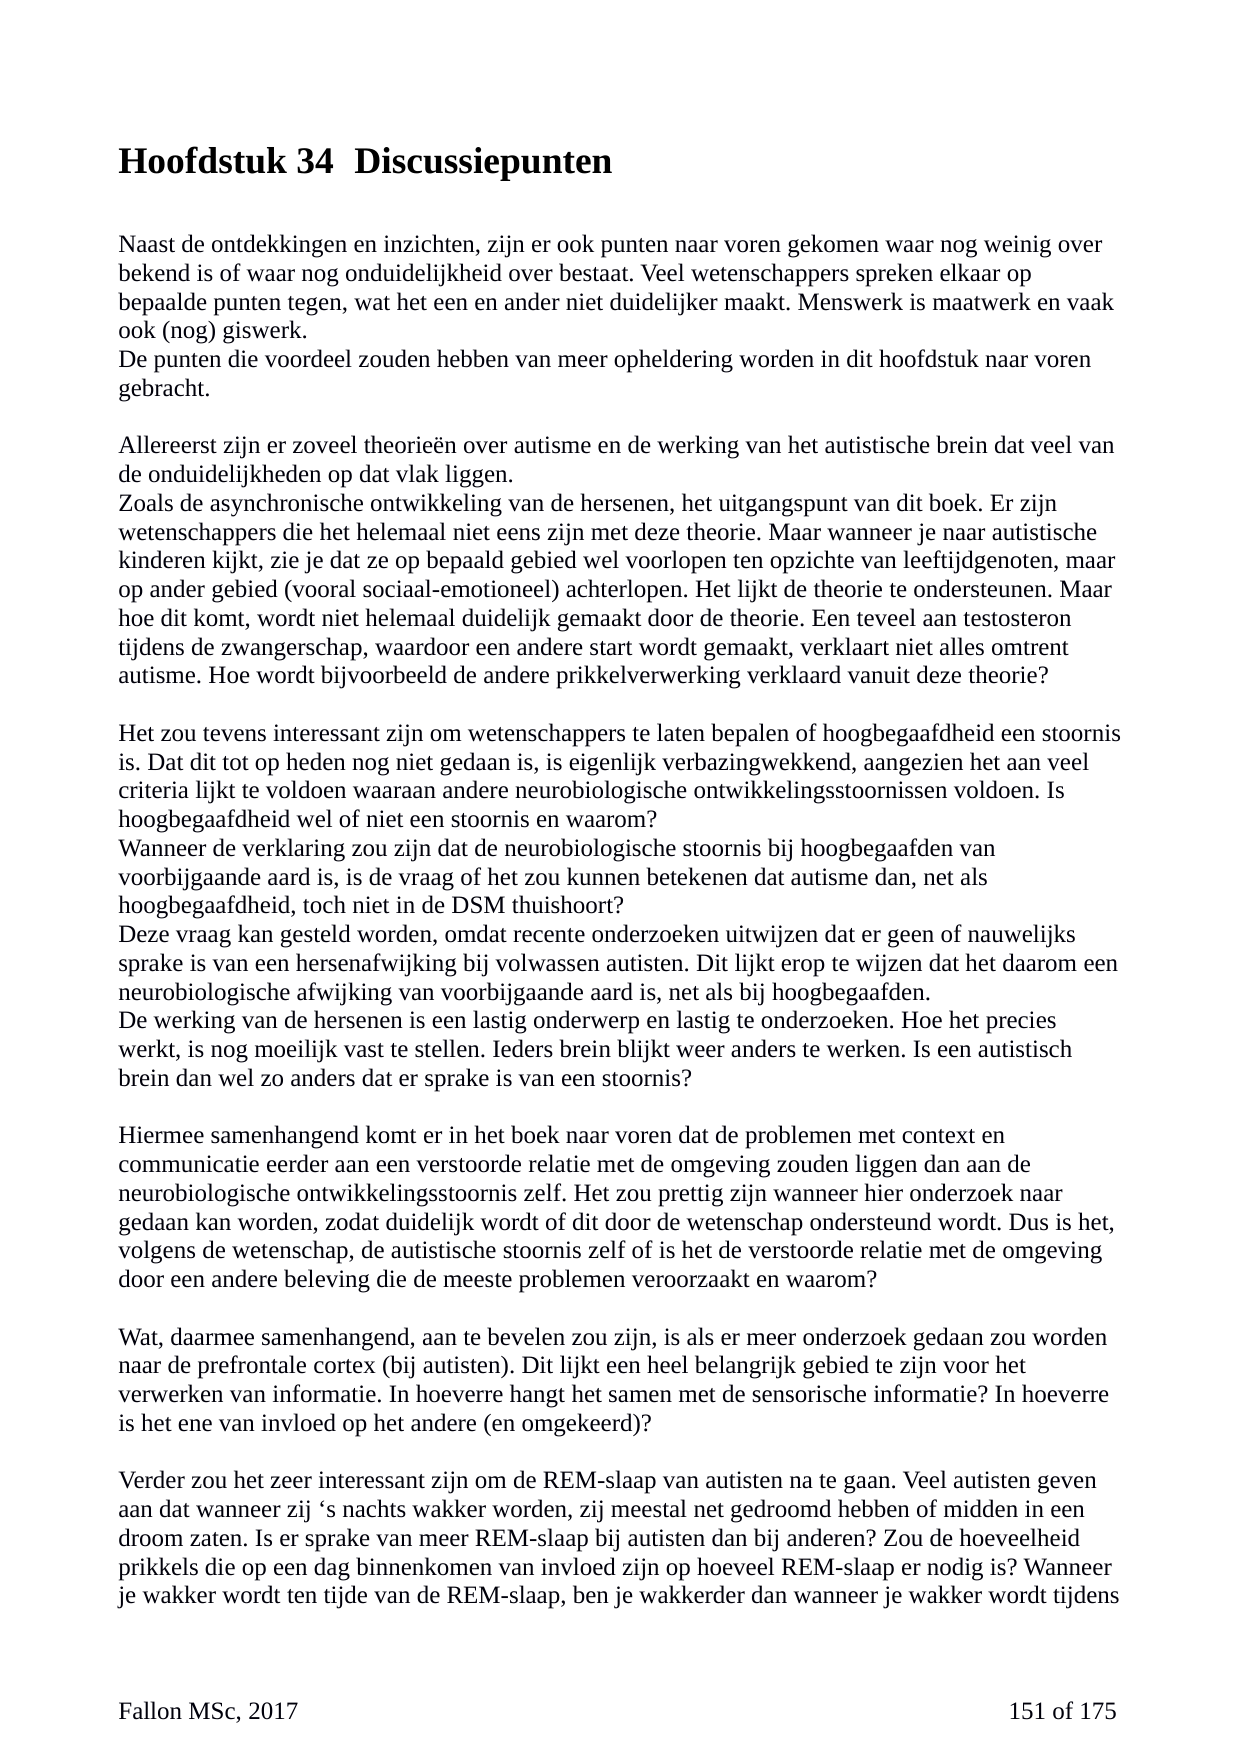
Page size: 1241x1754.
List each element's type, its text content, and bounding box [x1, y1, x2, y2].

text Wat, daarmee samenhangend, aan te bevelen zou zijn, is als er meer onderzoek gedaan zou worden naar de prefrontale cortex (bij autisten). Dit lijkt een heel belangrijk gebied te zijn voor het verwerken van informatie. In hoeverre hangt het samen met de sensorische informatie? In hoeverre is het ene van invloed op het andere (en omgekeerd)? [118, 1322, 1122, 1437]
text De werking van de hersenen is een lastig onderwerp en lastig te onderzoeken. Hoe het precies werkt, is nog moeilijk vast te stellen. Ieders brein blijkt weer anders te werken. Is een autistisch brein dan wel zo anders dat er sprake is van een stoornis? [118, 1005, 1122, 1092]
text Verder zou het zeer interessant zijn om de REM-slaap van autisten na te gaan. Veel autisten geven aan dat wanneer zij ‘s nachts wakker worden, zij meestal net gedroomd hebben of midden in een droom zaten. Is er sprake van meer REM-slaap bij autisten dan bij anderen? Zou de hoeveelheid prikkels die op een dag binnenkomen van invloed zijn op hoeveel REM-slaap er nodig is? Wanneer je wakker wordt ten tijde van de REM-slaap, ben je wakkerder dan wanneer je wakker wordt tijdens [118, 1465, 1122, 1609]
text Hiermee samenhangend komt er in het boek naar voren dat de problemen met context en communicatie eerder aan een verstoorde relatie met de omgeving zouden liggen dan aan de neurobiologische ontwikkelingsstoornis zelf. Het zou prettig zijn wanneer hier onderzoek naar gedaan kan worden, zodat duidelijk wordt of dit door de wetenschap ondersteund wordt. Dus is het, volgens de wetenschap, de autistische stoornis zelf of is het de verstoorde relatie met de omgeving door een andere beleving die de meeste problemen veroorzaakt en waarom? [118, 1120, 1122, 1293]
text Zoals de asynchronische ontwikkeling van de hersenen, het uitgangspunt van dit boek. Er zijn wetenschappers die het helemaal niet eens zijn met deze theorie. Maar wanneer je naar autistische kinderen kijkt, zie je dat ze op bepaald gebied wel voorlopen ten opzichte van leeftijdgenoten, maar op ander gebied (vooral sociaal-emotioneel) achterlopen. Het lijkt de theorie te ondersteunen. Maar hoe dit komt, wordt niet helemaal duidelijk gemaakt door de theorie. Een teveel aan testosteron tijdens de zwangerschap, waardoor een andere start wordt gemaakt, verklaart niet alles omtrent autisme. Hoe wordt bijvoorbeeld de andere prikkelverwerking verklaard vanuit deze theorie? [118, 488, 1122, 689]
text Deze vraag kan gesteld worden, omdat recente onderzoeken uitwijzen dat er geen of nauwelijks sprake is van een hersenafwijking bij volwassen autisten. Dit lijkt erop te wijzen dat het daarom een neurobiologische afwijking van voorbijgaande aard is, net als bij hoogbegaafden. [118, 919, 1122, 1005]
subtitle Hoofdstuk 34 Discussiepunten [118, 139, 1122, 182]
text De punten die voordeel zouden hebben van meer opheldering worden in dit hoofdstuk naar voren gebracht. [118, 344, 1122, 402]
text Allereerst zijn er zoveel theorieën over autisme en de werking van het autistische brein dat veel van de onduidelijkheden op dat vlak liggen. [118, 430, 1122, 488]
text Het zou tevens interessant zijn om wetenschappers te laten bepalen of hoogbegaafdheid een stoornis is. Dat dit tot op heden nog niet gedaan is, is eigenlijk verbazingwekkend, aangezien het aan veel criteria lijkt te voldoen waaraan andere neurobiologische ontwikkelingsstoornissen voldoen. Is hoogbegaafdheid wel of niet een stoornis en waarom? [118, 718, 1122, 833]
text Naast de ontdekkingen en inzichten, zijn er ook punten naar voren gekomen waar nog weinig over bekend is of waar nog onduidelijkheid over bestaat. Veel wetenschappers spreken elkaar op bepaalde punten tegen, wat het een en ander niet duidelijker maakt. Menswerk is maatwerk en vaak ook (nog) giswerk. [118, 229, 1122, 344]
text Wanneer de verklaring zou zijn dat de neurobiologische stoornis bij hoogbegaafden van voorbijgaande aard is, is de vraag of het zou kunnen betekenen dat autisme dan, net als hoogbegaafdheid, toch niet in de DSM thuishoort? [118, 833, 1122, 919]
